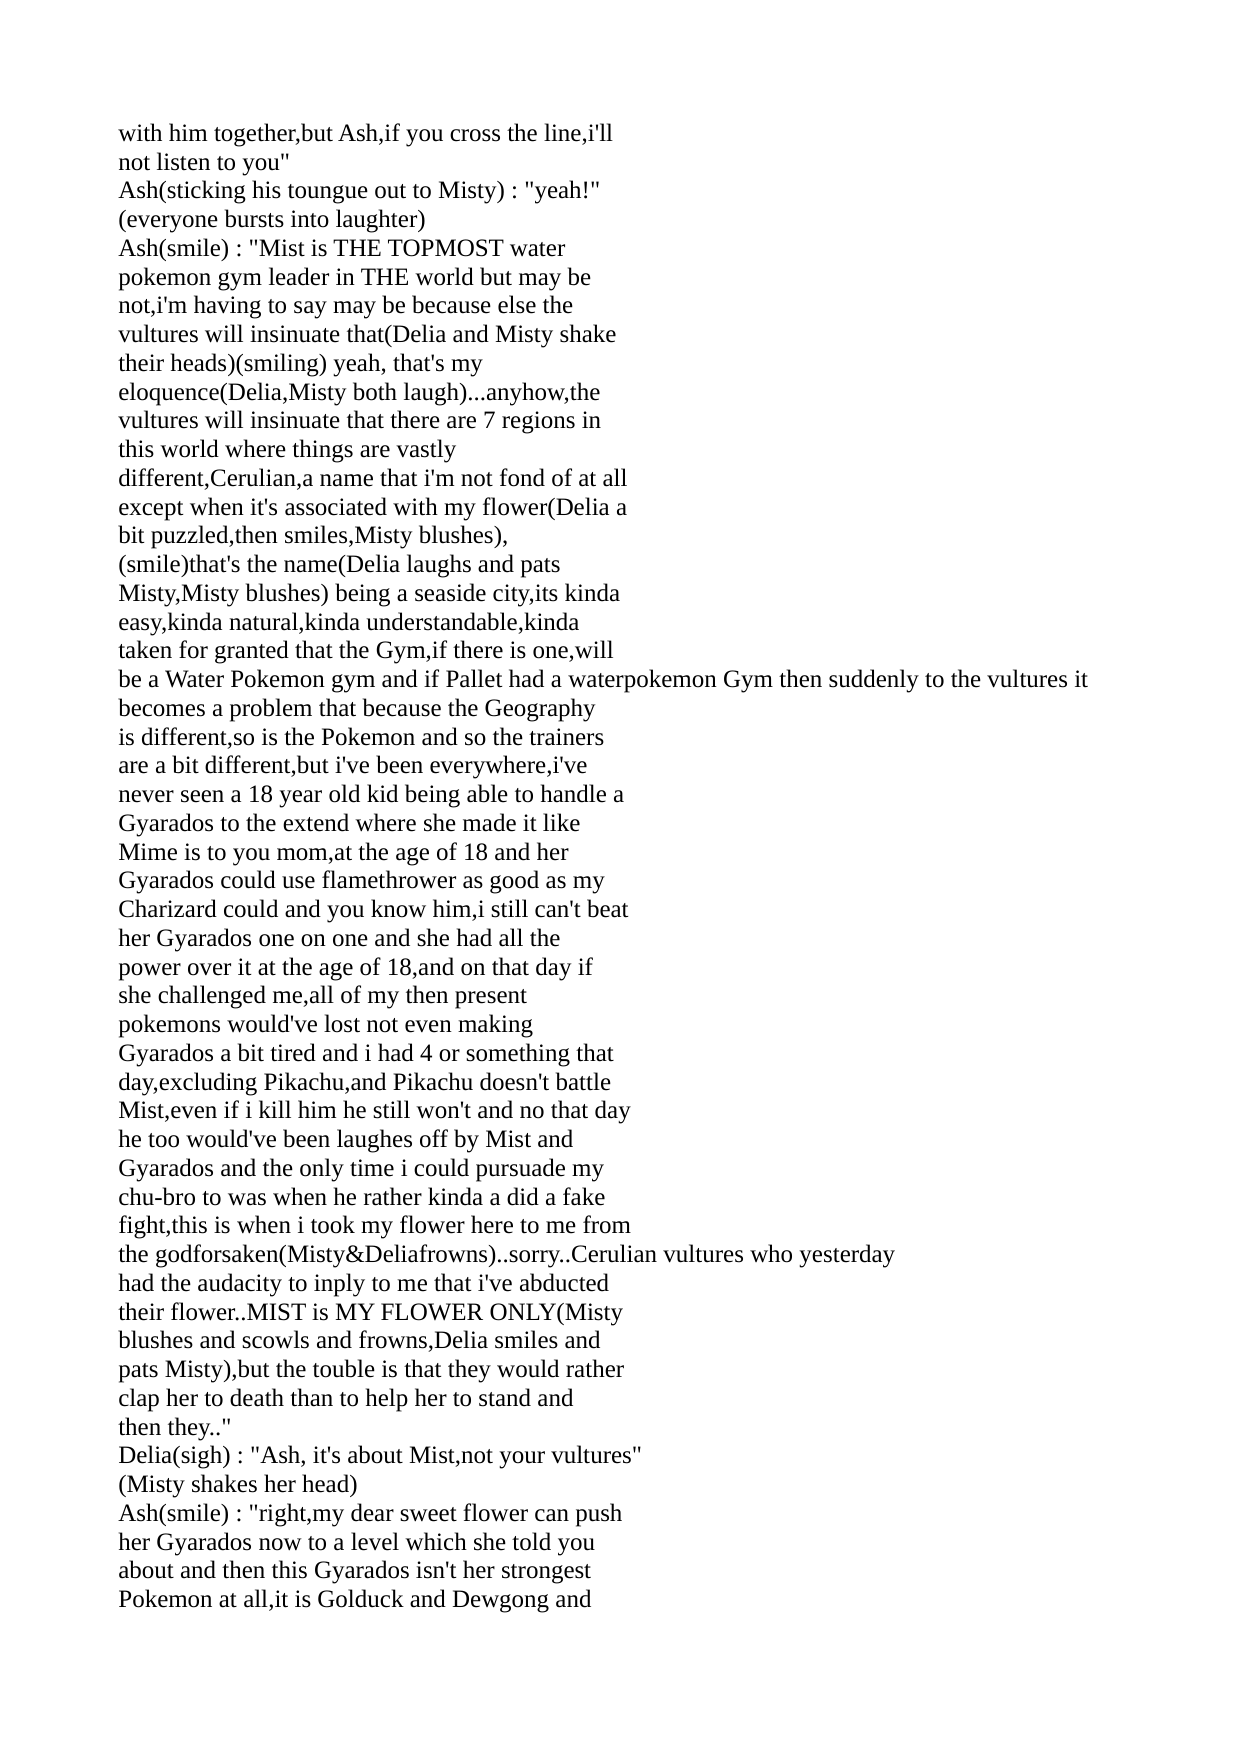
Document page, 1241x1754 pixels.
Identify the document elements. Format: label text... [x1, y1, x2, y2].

text (Misty shakes her head) [118, 1469, 1122, 1498]
text Mime is to you mom,at the age of 18 and her [118, 837, 1122, 866]
text Pokemon at all,it is Golduck and Dewgong and [118, 1584, 1122, 1613]
text Gyarados to the extend where she made it like [118, 808, 1122, 837]
text except when it's associated with my flower(Delia a [118, 492, 1122, 521]
text becomes a problem that because the Geography [118, 693, 1122, 722]
text are a bit different,but i've been everywhere,i've [118, 751, 1122, 779]
text power over it at the age of 18,and on that day if [118, 952, 1122, 981]
text (everyone bursts into laughter) [118, 204, 1122, 233]
text Ash(sticking his toungue out to Misty) : "yeah!" [118, 176, 1122, 204]
text her Gyarados one on one and she had all the [118, 923, 1122, 952]
text fight,this is when i took my flower here to me from [118, 1211, 1122, 1239]
text vultures will insinuate that there are 7 regions in [118, 406, 1122, 434]
text Ash(smile) : "Mist is THE TOPMOST water [118, 233, 1122, 262]
text with him together,but Ash,if you cross the line,i'll [118, 118, 1122, 147]
text about and then this Gyarados isn't her strongest [118, 1556, 1122, 1584]
text different,Cerulian,a name that i'm not fond of at all [118, 463, 1122, 492]
text she challenged me,all of my then present [118, 981, 1122, 1009]
text never seen a 18 year old kid being able to handle a [118, 779, 1122, 808]
text then they.." [118, 1412, 1122, 1441]
text clap her to death than to help her to stand and [118, 1383, 1122, 1412]
text their heads)(smiling) yeah, that's my [118, 348, 1122, 377]
text had the audacity to inply to me that i've abducted [118, 1268, 1122, 1297]
text eloquence(Delia,Misty both laugh)...anyhow,the [118, 377, 1122, 406]
text Charizard could and you know him,i still can't beat [118, 894, 1122, 923]
text chu-bro to was when he rather kinda a did a fake [118, 1182, 1122, 1211]
text blushes and scowls and frowns,Delia smiles and [118, 1326, 1122, 1354]
text he too would've been laughes off by Mist and [118, 1124, 1122, 1153]
text vultures will insinuate that(Delia and Misty shake [118, 319, 1122, 348]
text be a Water Pokemon gym and if Pallet had a waterpokemon Gym then suddenly to the vultures it [118, 664, 1122, 693]
text their flower..MIST is MY FLOWER ONLY(Misty [118, 1297, 1122, 1326]
text (smile)that's the name(Delia laughs and pats [118, 549, 1122, 578]
text is different,so is the Pokemon and so the trainers [118, 722, 1122, 751]
text taken for granted that the Gym,if there is one,will [118, 636, 1122, 664]
text Misty,Misty blushes) being a seaside city,its kinda [118, 578, 1122, 607]
text pokemons would've lost not even making [118, 1009, 1122, 1038]
text bit puzzled,then smiles,Misty blushes), [118, 521, 1122, 549]
text pats Misty),but the touble is that they would rather [118, 1354, 1122, 1383]
text pokemon gym leader in THE world but may be [118, 262, 1122, 291]
text Ash(smile) : "right,my dear sweet flower can push [118, 1498, 1122, 1527]
text Gyarados a bit tired and i had 4 or something that [118, 1038, 1122, 1067]
text the godforsaken(Misty&Deliafrowns)..sorry..Cerulian vultures who yesterday [118, 1239, 1122, 1268]
text not,i'm having to say may be because else the [118, 291, 1122, 319]
text Mist,even if i kill him he still won't and no that day [118, 1096, 1122, 1124]
text Gyarados could use flamethrower as good as my [118, 866, 1122, 894]
text this world where things are vastly [118, 434, 1122, 463]
text easy,kinda natural,kinda understandable,kinda [118, 607, 1122, 636]
text Gyarados and the only time i could pursuade my [118, 1153, 1122, 1182]
text not listen to you" [118, 147, 1122, 176]
text day,excluding Pikachu,and Pikachu doesn't battle [118, 1067, 1122, 1096]
text her Gyarados now to a level which she told you [118, 1527, 1122, 1556]
text Delia(sigh) : "Ash, it's about Mist,not your vultures" [118, 1441, 1122, 1469]
